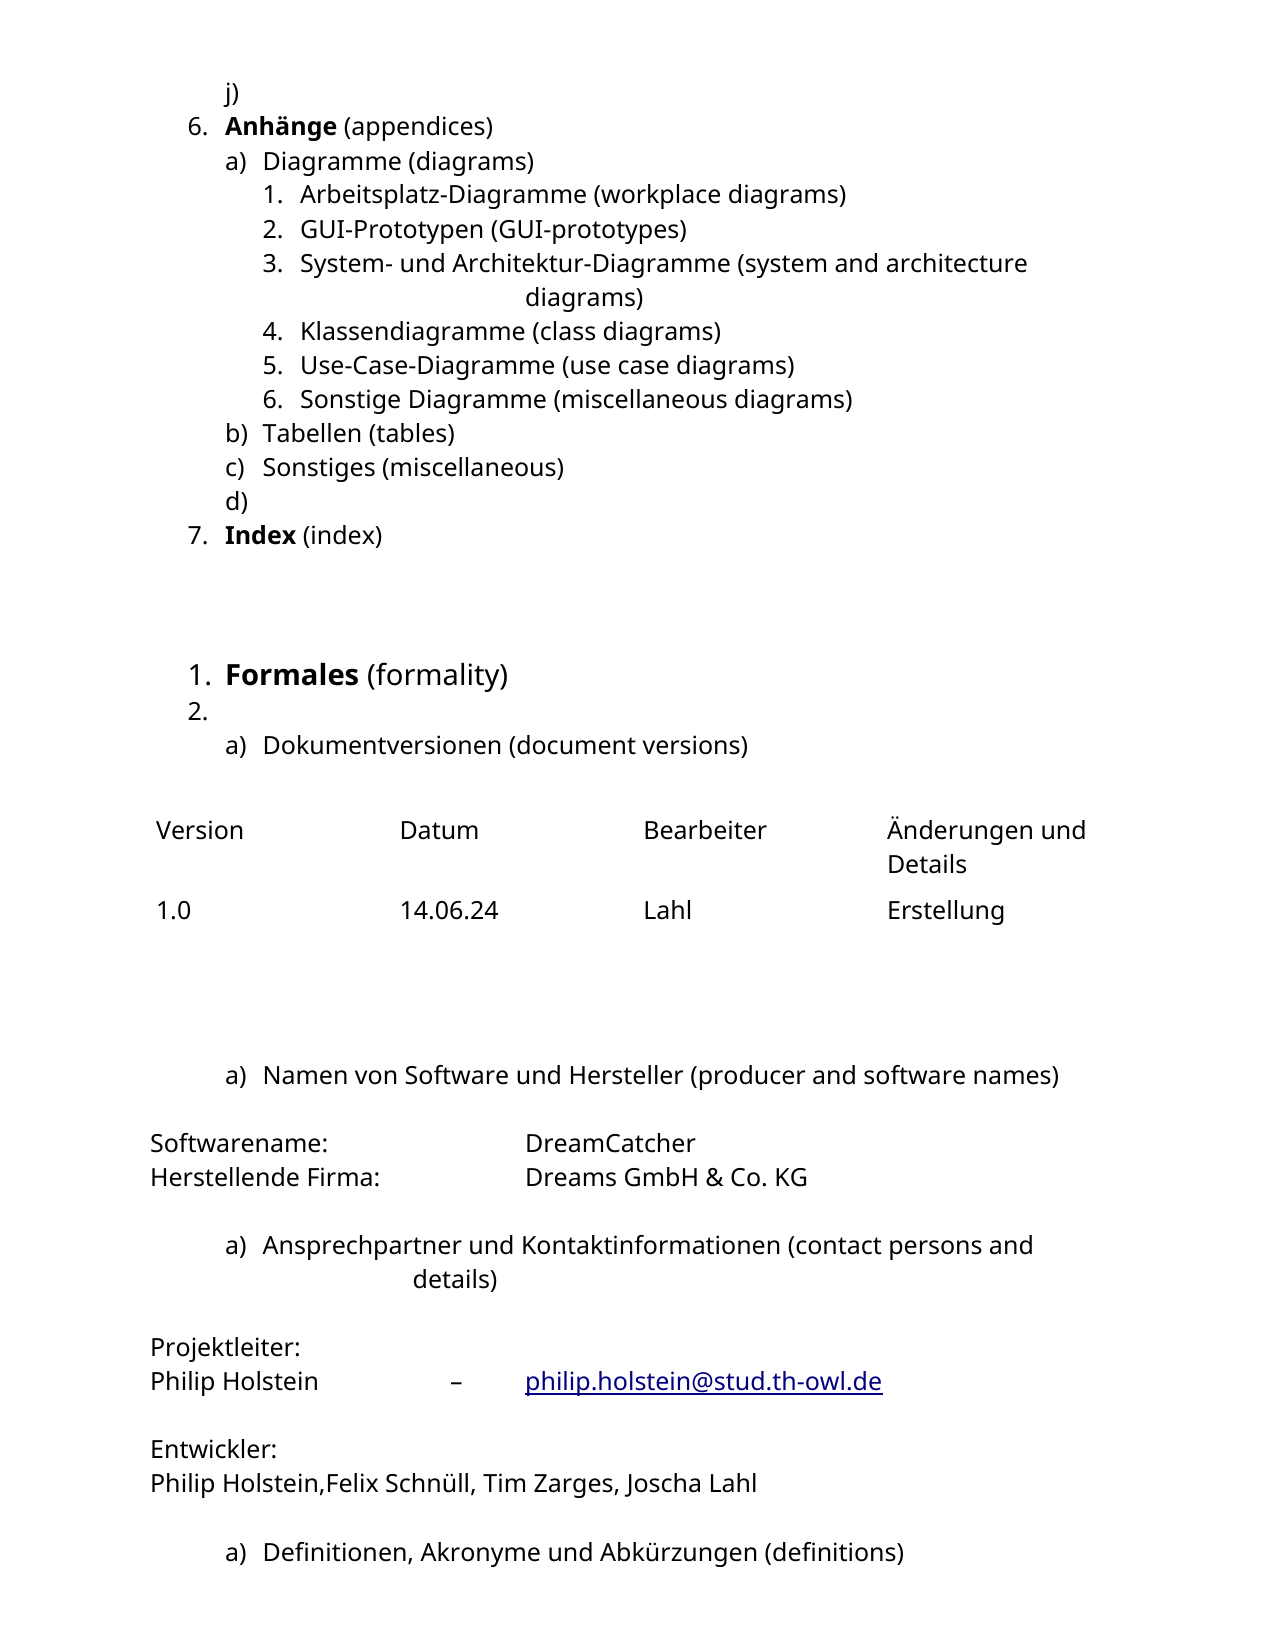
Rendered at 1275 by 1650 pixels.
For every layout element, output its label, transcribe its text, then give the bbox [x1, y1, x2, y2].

list Sonstiges (miscellaneous) [225, 450, 1125, 484]
list Use-Case-Diagramme (use case diagrams) [262, 347, 1125, 382]
text Philip Holstein – philip.holstein@stud.th-owl.de [150, 1364, 1125, 1398]
table_header Bearbeiter [638, 807, 881, 887]
list Tabellen (tables) [225, 416, 1125, 450]
list Formales (formality) [187, 654, 1125, 694]
list Dokumentversionen (document versions) [225, 728, 1125, 762]
table_cell Erstellung [881, 887, 1125, 966]
list Klassendiagramme (class diagrams) [262, 313, 1125, 347]
table_header Datum [394, 807, 637, 887]
list System- und Architektur-Diagramme (system and architecture diagrams) [262, 245, 1125, 313]
list Diagramme (diagrams) [225, 143, 1125, 177]
table_cell 14.06.24 [394, 887, 637, 966]
list Namen von Software und Hersteller (producer and software names) [225, 1057, 1125, 1091]
table_cell [638, 966, 881, 1023]
list Definitionen, Akronyme und Abkürzungen (definitions) [225, 1534, 1125, 1568]
table_header Version [150, 807, 394, 887]
list Arbeitsplatz-Diagramme (workplace diagrams) [262, 177, 1125, 211]
list Sonstige Diagramme (miscellaneous diagrams) [262, 382, 1125, 416]
table_cell [881, 966, 1125, 1023]
list GUI-Prototypen (GUI-prototypes) [262, 211, 1125, 245]
table_cell [150, 966, 394, 1023]
text Softwarename: DreamCatcher [150, 1126, 1125, 1159]
table_cell Lahl [638, 887, 881, 966]
list Index (index) [187, 518, 1125, 552]
table_header Änderungen und Details [881, 807, 1125, 887]
list Ansprechpartner und Kontaktinformationen (contact persons and details) [225, 1228, 1125, 1296]
table_cell [394, 966, 637, 1023]
list Anhänge (appendices) [187, 109, 1125, 143]
text Herstellende Firma: Dreams GmbH & Co. KG [150, 1159, 1125, 1194]
table_cell 1.0 [150, 887, 394, 966]
text Entwickler: Philip Holstein,Felix Schnüll, Tim Zarges, Joscha Lahl [150, 1432, 1125, 1500]
text Projektleiter: [150, 1330, 1125, 1364]
